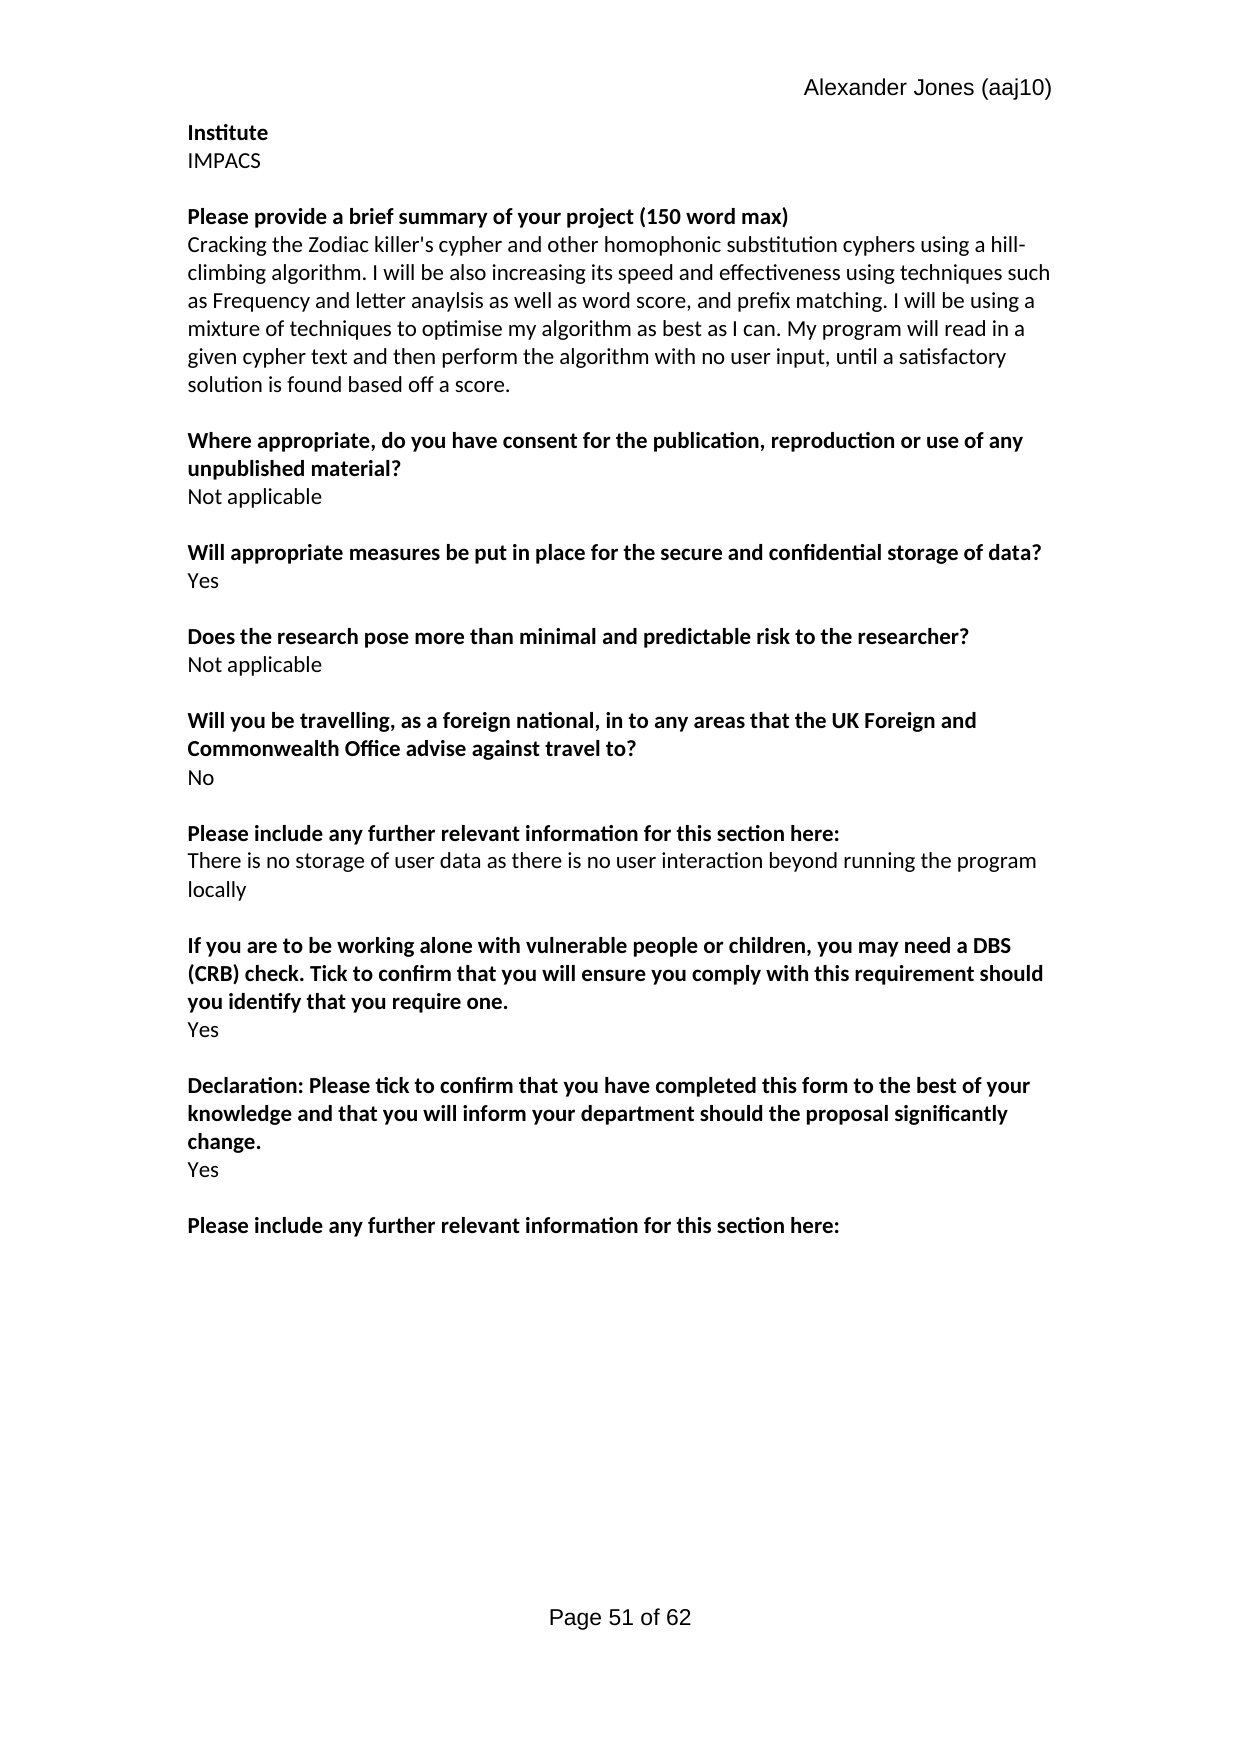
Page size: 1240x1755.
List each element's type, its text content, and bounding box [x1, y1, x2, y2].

text Yes [187, 1155, 1052, 1183]
text IMPACS [187, 146, 1052, 174]
text Declaration: Please tick to confirm that you have completed this form to the best of your knowledge and that you will inform your department should the proposal significantly change. [187, 1071, 1052, 1155]
text Institute [187, 118, 1052, 146]
text Does the research pose more than minimal and predictable risk to the researcher? [187, 622, 1052, 651]
text Please include any further relevant information for this section here: [187, 819, 1052, 847]
text Yes [187, 566, 1052, 594]
text No [187, 763, 1052, 791]
text Please provide a brief summary of your project (150 word max) [187, 202, 1052, 230]
text Will you be travelling, as a foreign national, in to any areas that the UK Foreign and Commonwealth Office advise against travel to? [187, 707, 1052, 763]
text Yes [187, 1015, 1052, 1043]
text There is no storage of user data as there is no user interaction beyond running the program locally [187, 847, 1052, 903]
text Will appropriate measures be put in place for the secure and confidential storage of data? [187, 538, 1052, 566]
text Not applicable [187, 482, 1052, 510]
text Where appropriate, do you have consent for the publication, reproduction or use of any unpublished material? [187, 426, 1052, 482]
text Please include any further relevant information for this section here: [187, 1211, 1052, 1239]
text If you are to be working alone with vulnerable people or children, you may need a DBS (CRB) check. Tick to confirm that you will ensure you comply with this requirement should you identify that you require one. [187, 931, 1052, 1015]
text Cracking the Zodiac killer's cypher and other homophonic substitution cyphers using a hill-climbing algorithm. I will be also increasing its speed and effectiveness using techniques such as Frequency and letter anaylsis as well as word score, and prefix matching. I will be using a mixture of techniques to optimise my algorithm as best as I can. My program will read in a given cypher text and then perform the algorithm with no user input, until a satisfactory solution is found based off a score. [187, 230, 1052, 398]
text Not applicable [187, 651, 1052, 678]
